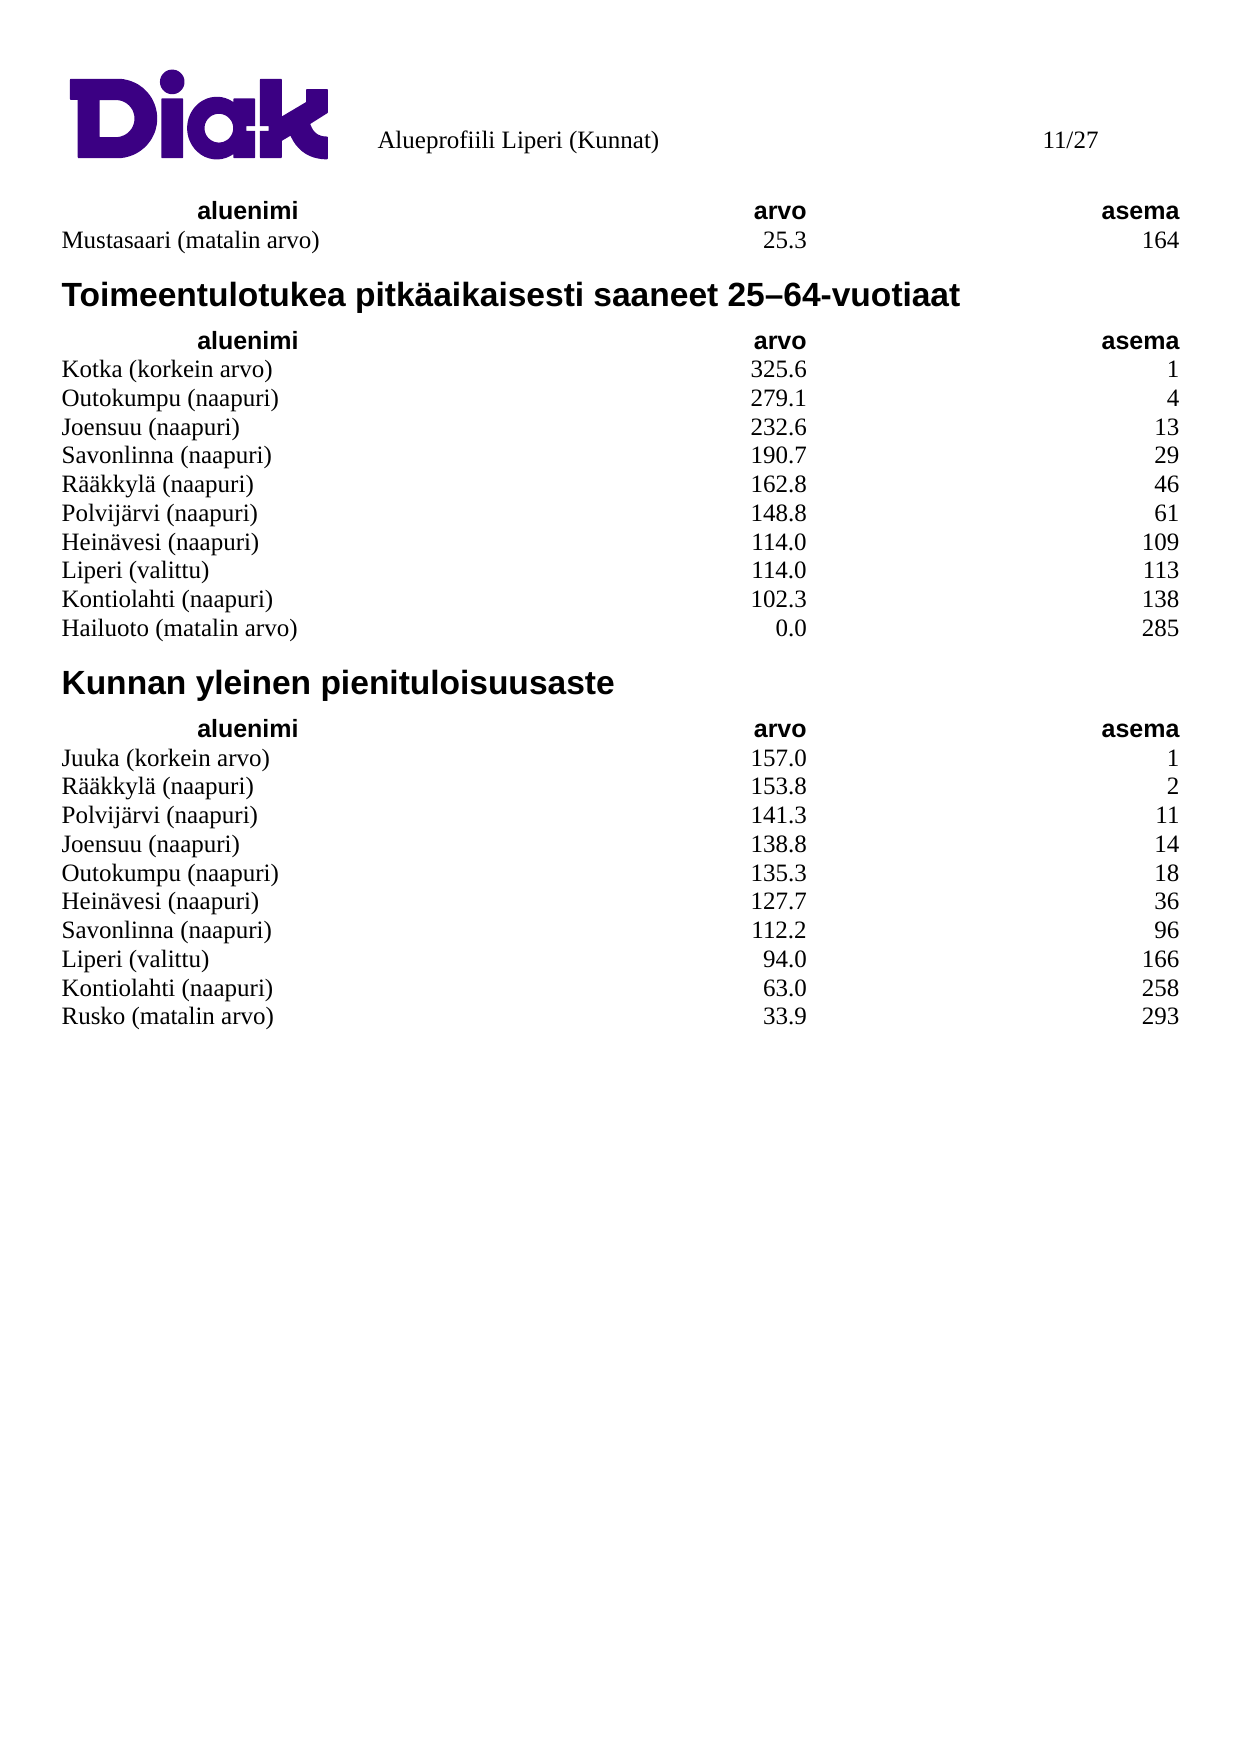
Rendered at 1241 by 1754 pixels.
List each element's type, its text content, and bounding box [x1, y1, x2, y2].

table_cell 113 [806, 556, 1179, 584]
table_cell 0.0 [434, 613, 806, 642]
table_cell 138.8 [434, 829, 806, 858]
table_cell 141.3 [434, 800, 806, 829]
table_cell Heinävesi (naapuri) [61, 527, 434, 556]
table_cell 325.6 [434, 354, 806, 383]
table_cell 4 [806, 383, 1179, 412]
table_cell 114.0 [434, 527, 806, 556]
table_cell Polvijärvi (naapuri) [61, 800, 434, 829]
table_header aluenimi [61, 326, 434, 354]
table_cell 153.8 [434, 771, 806, 800]
table_header asema [806, 196, 1179, 225]
table_cell Juuka (korkein arvo) [61, 743, 434, 771]
table_cell 114.0 [434, 556, 806, 584]
table_cell 63.0 [434, 973, 806, 1001]
table_cell 279.1 [434, 383, 806, 412]
table_cell 285 [806, 613, 1179, 642]
table_header asema [806, 326, 1179, 354]
table_cell 166 [806, 944, 1179, 973]
table_cell Savonlinna (naapuri) [61, 915, 434, 944]
table_cell 109 [806, 527, 1179, 556]
table_cell 148.8 [434, 498, 806, 527]
table_header aluenimi [61, 196, 434, 225]
table_cell Liperi (valittu) [61, 556, 434, 584]
table_header arvo [434, 326, 806, 354]
table_cell 2 [806, 771, 1179, 800]
table_cell Outokumpu (naapuri) [61, 858, 434, 886]
table_cell 1 [806, 743, 1179, 771]
table_cell Savonlinna (naapuri) [61, 441, 434, 469]
table_cell Joensuu (naapuri) [61, 412, 434, 441]
table_cell Liperi (valittu) [61, 944, 434, 973]
table_cell 112.2 [434, 915, 806, 944]
table_cell Mustasaari (matalin arvo) [61, 225, 434, 254]
table_cell 18 [806, 858, 1179, 886]
table_cell 25.3 [434, 225, 806, 254]
table_cell 232.6 [434, 412, 806, 441]
table_cell Rääkkylä (naapuri) [61, 771, 434, 800]
table_cell Kontiolahti (naapuri) [61, 584, 434, 613]
table_header aluenimi [61, 714, 434, 743]
table_cell 61 [806, 498, 1179, 527]
table_cell 33.9 [434, 1001, 806, 1030]
table_cell Polvijärvi (naapuri) [61, 498, 434, 527]
table_cell 157.0 [434, 743, 806, 771]
table_cell 96 [806, 915, 1179, 944]
table_cell 29 [806, 441, 1179, 469]
table_cell Joensuu (naapuri) [61, 829, 434, 858]
table_cell Hailuoto (matalin arvo) [61, 613, 434, 642]
table_cell 13 [806, 412, 1179, 441]
table_cell 164 [806, 225, 1179, 254]
table_header arvo [434, 714, 806, 743]
table_cell Kontiolahti (naapuri) [61, 973, 434, 1001]
table_cell Rääkkylä (naapuri) [61, 469, 434, 498]
table_header arvo [434, 196, 806, 225]
table_cell 14 [806, 829, 1179, 858]
table_cell 46 [806, 469, 1179, 498]
table_cell Rusko (matalin arvo) [61, 1001, 434, 1030]
table_cell 102.3 [434, 584, 806, 613]
table_cell Outokumpu (naapuri) [61, 383, 434, 412]
table_cell 162.8 [434, 469, 806, 498]
table_cell 94.0 [434, 944, 806, 973]
subtitle Toimeentulotukea pitkäaikaisesti saaneet 25–64-vuotiaat [61, 274, 1179, 313]
table_cell 135.3 [434, 858, 806, 886]
table_cell 190.7 [434, 441, 806, 469]
table_cell 127.7 [434, 886, 806, 915]
table_cell Heinävesi (naapuri) [61, 886, 434, 915]
table_cell 293 [806, 1001, 1179, 1030]
table_cell 11 [806, 800, 1179, 829]
table_cell 1 [806, 354, 1179, 383]
table_header asema [806, 714, 1179, 743]
table_cell 258 [806, 973, 1179, 1001]
subtitle Kunnan yleinen pienituloisuusaste [61, 663, 1179, 701]
table_cell 138 [806, 584, 1179, 613]
table_cell Kotka (korkein arvo) [61, 354, 434, 383]
table_cell 36 [806, 886, 1179, 915]
